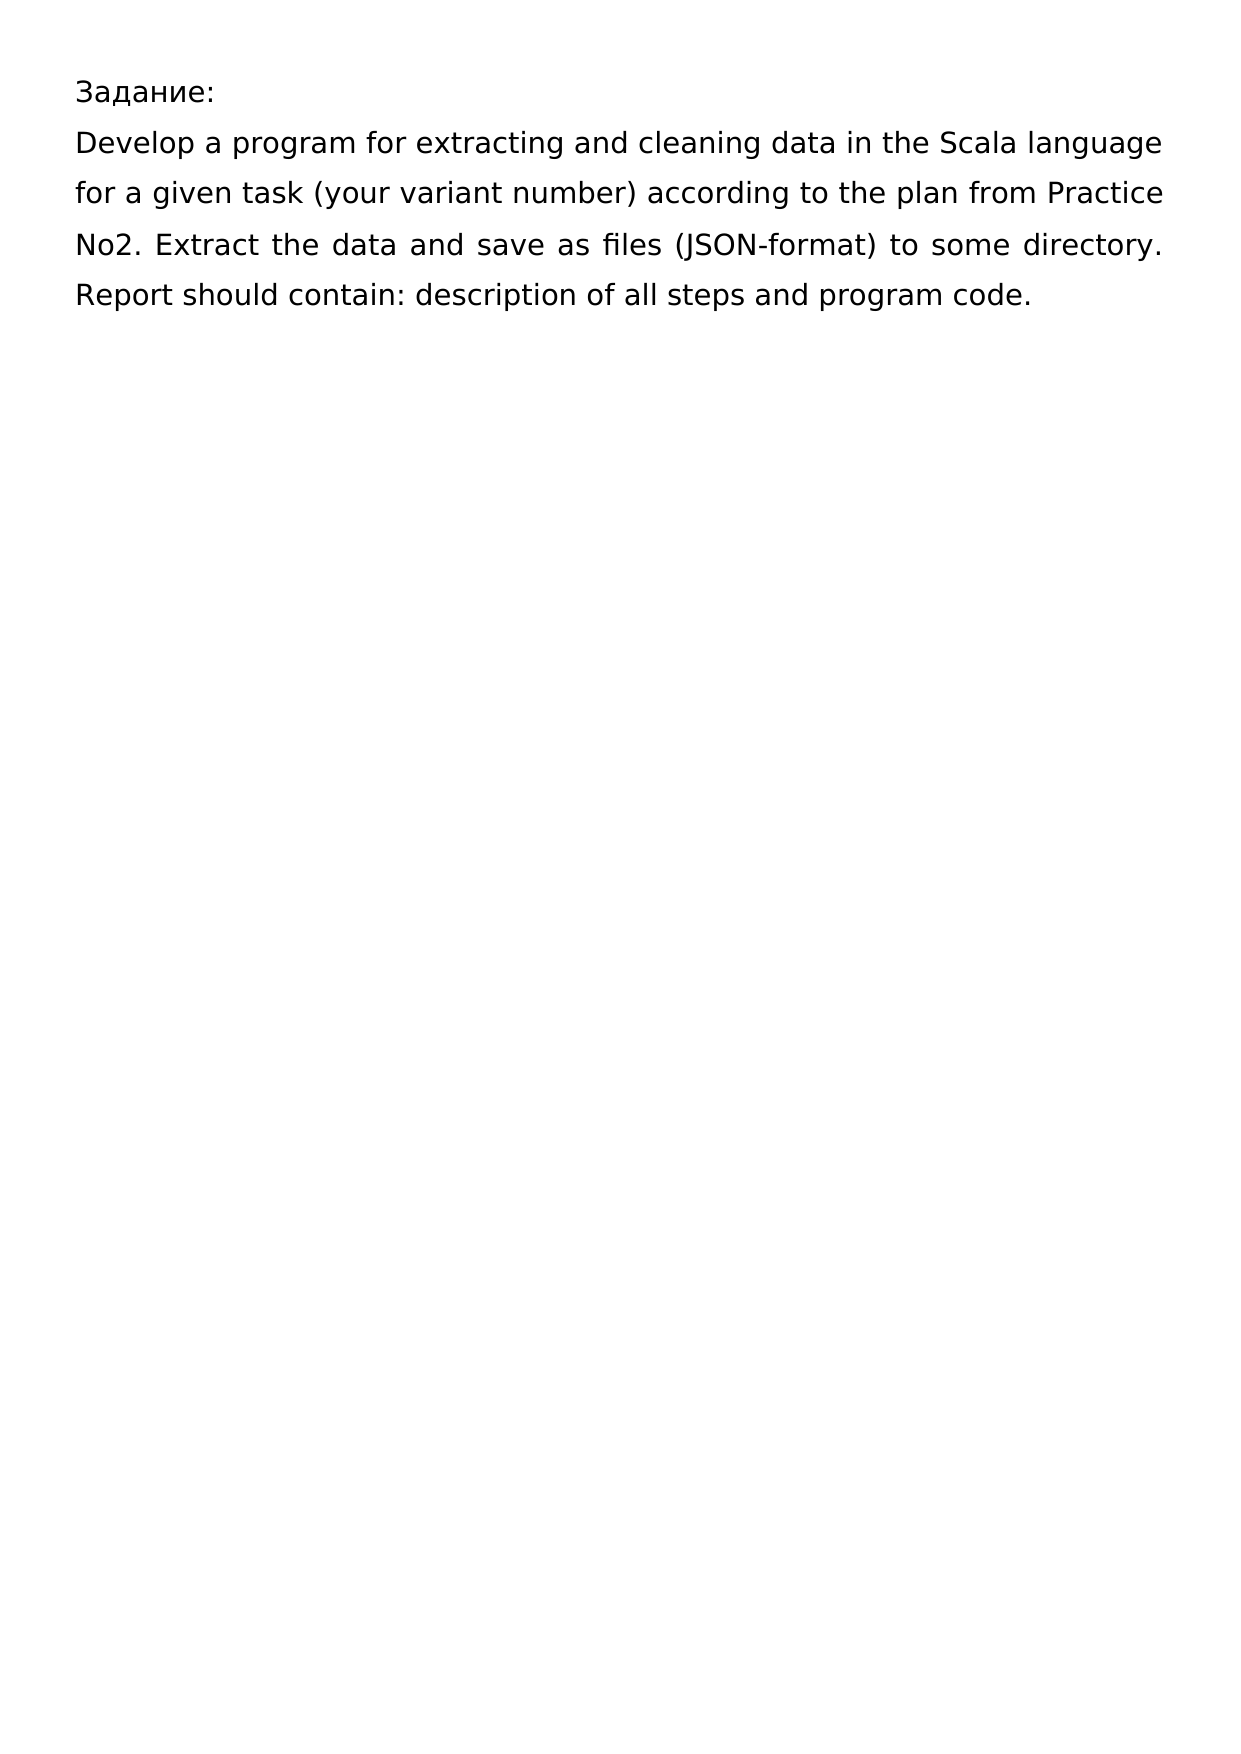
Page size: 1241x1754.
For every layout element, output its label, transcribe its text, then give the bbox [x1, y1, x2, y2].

text Задание: [75, 75, 1165, 109]
text Develop a program for extracting and cleaning data in the Scala language for a given task (your variant number) according to the plan from Practice No2. Extract the data and save as files (JSON-format) to some directory. Report should contain: description of all steps and program code. [75, 126, 1165, 313]
